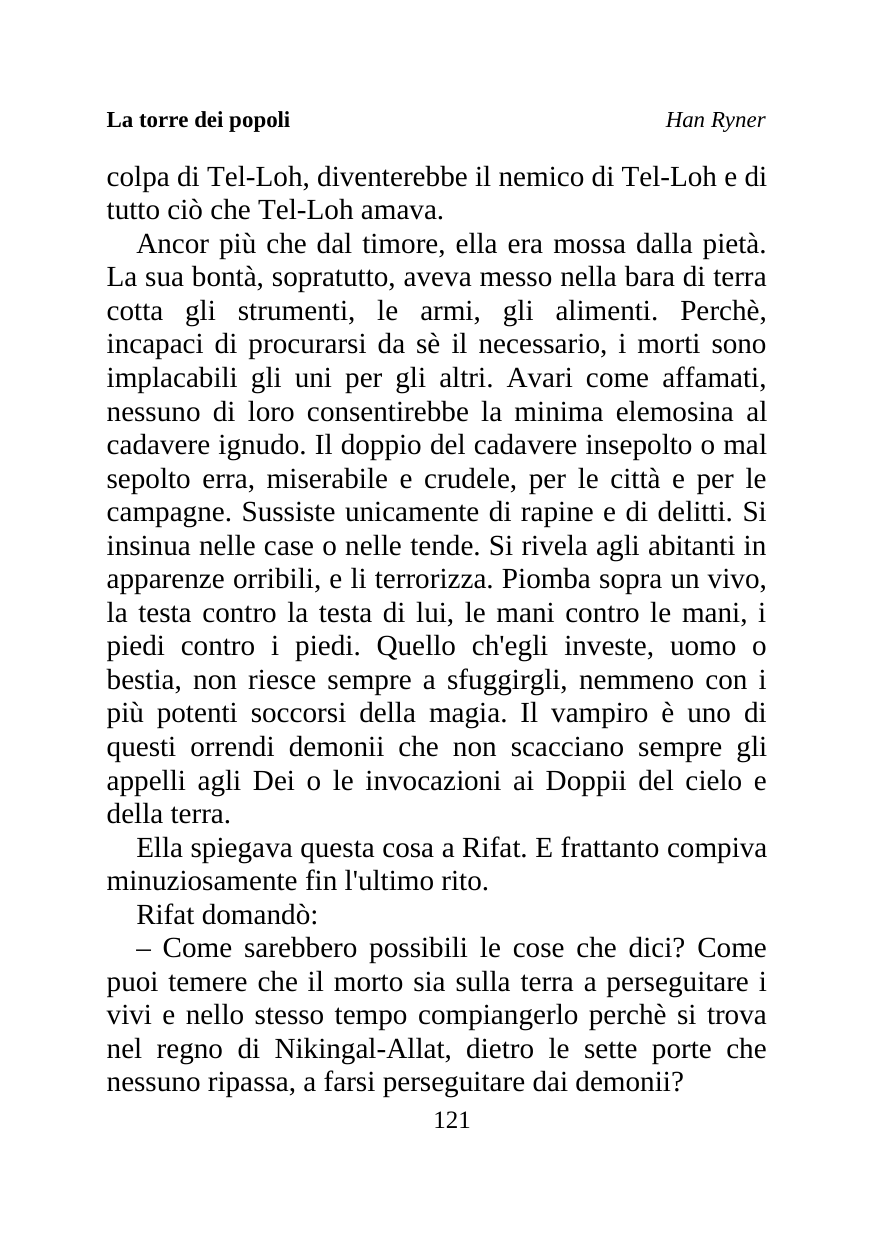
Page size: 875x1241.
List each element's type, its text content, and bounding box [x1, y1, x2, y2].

text Rifat domandò: [106, 897, 768, 930]
text – Come sarebbero possibili le cose che dici? Come puoi temere che il morto sia sulla terra a perseguitare i vivi e nello stesso tempo compiangerlo perchè si trova nel regno di Nikingal-Allat, dietro le sette porte che nessuno ripassa, a farsi perseguitare dai demonii? [106, 930, 768, 1098]
text Ella spiegava questa cosa a Rifat. E frattanto compiva minuziosamente fin l'ultimo rito. [106, 830, 768, 897]
text colpa di Tel-Loh, diventerebbe il nemico di Tel-Loh e di tutto ciò che Tel-Loh amava. [106, 159, 768, 226]
text Ancor più che dal timore, ella era mossa dalla pietà. La sua bontà, sopratutto, aveva messo nella bara di terra cotta gli strumenti, le armi, gli alimenti. Perchè, incapaci di procurarsi da sè il necessario, i morti sono implacabili gli uni per gli altri. Avari come affamati, nessuno di loro consentirebbe la minima elemosina al cadavere ignudo. Il doppio del cadavere insepolto o mal sepolto erra, miserabile e crudele, per le città e per le campagne. Sussiste unicamente di rapine e di delitti. Si insinua nelle case o nelle tende. Si rivela agli abitanti in apparenze orribili, e li terrorizza. Piomba sopra un vivo, la testa contro la testa di lui, le mani contro le mani, i piedi contro i piedi. Quello ch'egli investe, uomo o bestia, non riesce sempre a sfuggirgli, nemmeno con i più potenti soccorsi della magia. Il vampiro è uno di questi orrendi demonii che non scacciano sempre gli appelli agli Dei o le invocazioni ai Doppii del cielo e della terra. [106, 226, 768, 830]
